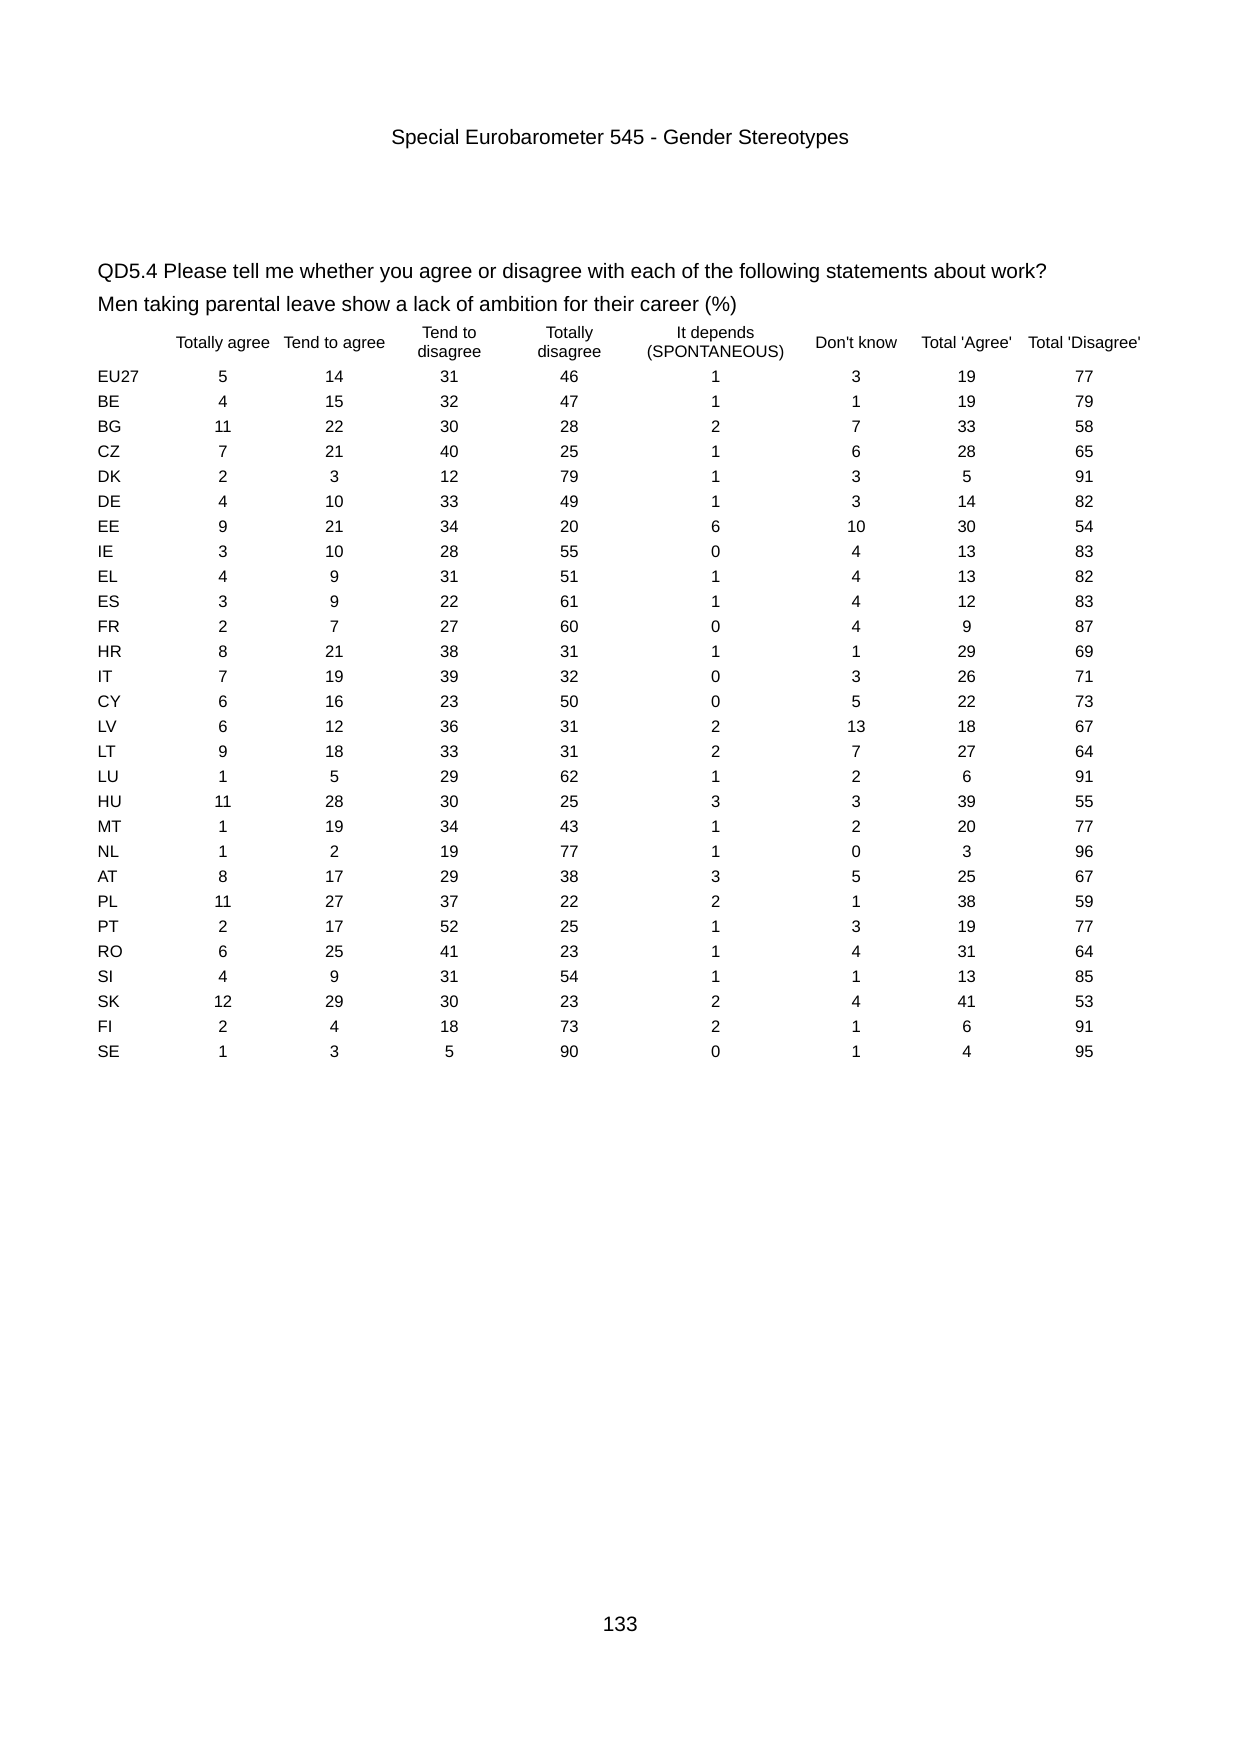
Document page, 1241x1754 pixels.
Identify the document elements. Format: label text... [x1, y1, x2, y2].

table_cell 9 [166, 514, 279, 539]
table_cell 60 [509, 614, 629, 639]
table_cell DE [95, 489, 166, 514]
table_cell 91 [1023, 464, 1146, 489]
table_cell PT [95, 914, 166, 939]
table_cell 90 [509, 1039, 629, 1064]
table_cell 1 [802, 389, 910, 414]
table_cell 12 [910, 589, 1023, 614]
table_cell 6 [166, 939, 279, 964]
table_cell 20 [509, 514, 629, 539]
table_cell 10 [279, 489, 389, 514]
table_cell 73 [1023, 689, 1146, 714]
table_cell 0 [629, 614, 802, 639]
table_cell 4 [279, 1014, 389, 1039]
table_cell HU [95, 789, 166, 814]
table_cell 1 [166, 839, 279, 864]
table_cell 17 [279, 914, 389, 939]
table_cell 3 [910, 839, 1023, 864]
table_cell 69 [1023, 639, 1146, 664]
table_cell 1 [629, 939, 802, 964]
table_cell 13 [910, 964, 1023, 989]
table_cell 25 [509, 789, 629, 814]
table_cell 3 [166, 539, 279, 564]
table_cell 23 [509, 989, 629, 1014]
table_cell 19 [389, 839, 509, 864]
table_cell 25 [910, 864, 1023, 889]
table_cell 83 [1023, 589, 1146, 614]
table_cell 2 [166, 1014, 279, 1039]
table_cell 9 [279, 589, 389, 614]
table_cell 23 [389, 689, 509, 714]
table_cell 77 [1023, 364, 1146, 389]
table_cell 5 [166, 364, 279, 389]
table_cell 0 [629, 664, 802, 689]
table_cell 62 [509, 764, 629, 789]
table_cell 3 [802, 364, 910, 389]
table_cell 1 [629, 564, 802, 589]
table_cell EE [95, 514, 166, 539]
table_cell 1 [629, 964, 802, 989]
table_cell 22 [910, 689, 1023, 714]
table_cell 4 [166, 564, 279, 589]
table_cell 91 [1023, 764, 1146, 789]
table_cell 50 [509, 689, 629, 714]
table_cell 54 [1023, 514, 1146, 539]
table_cell 27 [389, 614, 509, 639]
table_cell 1 [629, 439, 802, 464]
table_cell 17 [279, 864, 389, 889]
table_cell 7 [802, 414, 910, 439]
table_cell 14 [910, 489, 1023, 514]
table_cell 1 [802, 889, 910, 914]
table_cell 7 [802, 739, 910, 764]
table_cell 11 [166, 789, 279, 814]
table_cell 32 [389, 389, 509, 414]
table_cell LU [95, 764, 166, 789]
table_cell HR [95, 639, 166, 664]
table_cell 59 [1023, 889, 1146, 914]
table_cell 6 [910, 764, 1023, 789]
table_cell 1 [629, 914, 802, 939]
table_cell IT [95, 664, 166, 689]
table_cell 21 [279, 639, 389, 664]
table_cell 21 [279, 514, 389, 539]
table_cell 5 [910, 464, 1023, 489]
table_cell 2 [166, 464, 279, 489]
table_cell 25 [509, 439, 629, 464]
table_cell 46 [509, 364, 629, 389]
table_cell Tend to agree [279, 320, 389, 364]
table_cell 29 [910, 639, 1023, 664]
table_cell Totally agree [166, 320, 279, 364]
table_cell 64 [1023, 939, 1146, 964]
table_cell 4 [802, 539, 910, 564]
table_cell 4 [910, 1039, 1023, 1064]
table_cell 9 [279, 964, 389, 989]
table_cell 3 [166, 589, 279, 614]
table_cell BG [95, 414, 166, 439]
table_cell 47 [509, 389, 629, 414]
table_cell 95 [1023, 1039, 1146, 1064]
table_cell EL [95, 564, 166, 589]
table_cell 36 [389, 714, 509, 739]
table_cell 19 [279, 814, 389, 839]
table_cell 55 [1023, 789, 1146, 814]
table_cell 13 [802, 714, 910, 739]
table_cell 1 [629, 489, 802, 514]
table_cell 11 [166, 414, 279, 439]
table_cell 52 [389, 914, 509, 939]
table_cell 11 [166, 889, 279, 914]
table_cell 1 [166, 764, 279, 789]
table_cell DK [95, 464, 166, 489]
table_cell 26 [910, 664, 1023, 689]
table_cell CY [95, 689, 166, 714]
table_cell 67 [1023, 864, 1146, 889]
table_cell FR [95, 614, 166, 639]
table_cell LV [95, 714, 166, 739]
table_cell 20 [910, 814, 1023, 839]
table_cell 77 [1023, 814, 1146, 839]
table_cell 0 [629, 539, 802, 564]
table_cell SE [95, 1039, 166, 1064]
table_cell 2 [279, 839, 389, 864]
table_cell 25 [279, 939, 389, 964]
table_cell 4 [802, 564, 910, 589]
table_cell 33 [389, 739, 509, 764]
table_cell 1 [802, 1039, 910, 1064]
table_cell 1 [802, 639, 910, 664]
table_cell 38 [389, 639, 509, 664]
table_cell 18 [279, 739, 389, 764]
table_cell 1 [629, 389, 802, 414]
table_cell 7 [166, 439, 279, 464]
table_cell 3 [802, 914, 910, 939]
table_cell 1 [629, 589, 802, 614]
table_cell 58 [1023, 414, 1146, 439]
table_cell 22 [279, 414, 389, 439]
table_cell 39 [389, 664, 509, 689]
table_cell 6 [629, 514, 802, 539]
table_cell 31 [389, 964, 509, 989]
table_cell 4 [802, 939, 910, 964]
table_cell ES [95, 589, 166, 614]
table_cell 27 [279, 889, 389, 914]
table_cell 29 [279, 989, 389, 1014]
table_cell 73 [509, 1014, 629, 1039]
table_cell 28 [389, 539, 509, 564]
table_cell 8 [166, 639, 279, 664]
table_cell 87 [1023, 614, 1146, 639]
table_cell 4 [802, 589, 910, 614]
table_cell 2 [802, 814, 910, 839]
table_cell 96 [1023, 839, 1146, 864]
table_cell 9 [166, 739, 279, 764]
table_cell 79 [509, 464, 629, 489]
table_cell 54 [509, 964, 629, 989]
table_cell 19 [279, 664, 389, 689]
table_cell 55 [509, 539, 629, 564]
table_cell 30 [389, 989, 509, 1014]
table_cell 71 [1023, 664, 1146, 689]
table_cell 4 [802, 614, 910, 639]
table_cell 61 [509, 589, 629, 614]
table_cell 4 [166, 489, 279, 514]
table_cell 21 [279, 439, 389, 464]
table_cell 18 [389, 1014, 509, 1039]
table_cell 67 [1023, 714, 1146, 739]
table_cell Don't know [802, 320, 910, 364]
table_cell 28 [279, 789, 389, 814]
table_cell 0 [629, 1039, 802, 1064]
table_cell 85 [1023, 964, 1146, 989]
table_cell NL [95, 839, 166, 864]
table_cell 41 [910, 989, 1023, 1014]
table_cell Total 'Agree' [910, 320, 1023, 364]
table_cell 77 [1023, 914, 1146, 939]
table_cell 3 [802, 464, 910, 489]
table_cell EU27 [95, 364, 166, 389]
table_cell 6 [166, 714, 279, 739]
table_cell 31 [509, 714, 629, 739]
table_cell 82 [1023, 564, 1146, 589]
table_cell 37 [389, 889, 509, 914]
table_cell 2 [629, 739, 802, 764]
table_cell 1 [802, 964, 910, 989]
table_cell BE [95, 389, 166, 414]
table_cell 19 [910, 364, 1023, 389]
table_cell 13 [910, 564, 1023, 589]
table_cell 13 [910, 539, 1023, 564]
table_cell 12 [166, 989, 279, 1014]
table_cell 30 [389, 414, 509, 439]
table_cell 0 [629, 689, 802, 714]
table_cell 2 [629, 989, 802, 1014]
table_cell 22 [509, 889, 629, 914]
table_cell CZ [95, 439, 166, 464]
table_cell 53 [1023, 989, 1146, 1014]
table_cell 3 [802, 789, 910, 814]
table_cell 43 [509, 814, 629, 839]
table_cell 32 [509, 664, 629, 689]
table_cell 19 [910, 389, 1023, 414]
table_cell 39 [910, 789, 1023, 814]
table_cell 5 [802, 689, 910, 714]
table_cell 41 [389, 939, 509, 964]
table_cell RO [95, 939, 166, 964]
table_cell 29 [389, 764, 509, 789]
table_cell 38 [910, 889, 1023, 914]
table_cell 27 [910, 739, 1023, 764]
table_cell 1 [629, 839, 802, 864]
table_cell 10 [279, 539, 389, 564]
table_cell 19 [910, 914, 1023, 939]
table_cell 30 [910, 514, 1023, 539]
table_cell 5 [389, 1039, 509, 1064]
table_cell 1 [629, 464, 802, 489]
table_cell FI [95, 1014, 166, 1039]
table_cell 31 [389, 364, 509, 389]
table_cell SK [95, 989, 166, 1014]
table_cell 29 [389, 864, 509, 889]
table_cell 31 [509, 739, 629, 764]
table_cell 30 [389, 789, 509, 814]
table_cell 10 [802, 514, 910, 539]
table_cell 33 [910, 414, 1023, 439]
table_cell 9 [279, 564, 389, 589]
table_cell 3 [279, 464, 389, 489]
table_cell 2 [629, 714, 802, 739]
table_cell IE [95, 539, 166, 564]
table_cell 1 [629, 814, 802, 839]
table_cell 33 [389, 489, 509, 514]
table_cell 6 [910, 1014, 1023, 1039]
table_cell 38 [509, 864, 629, 889]
table_cell 12 [389, 464, 509, 489]
table_cell 3 [802, 664, 910, 689]
table_cell 28 [509, 414, 629, 439]
table_cell It depends (SPONTANEOUS) [629, 320, 802, 364]
table_cell 2 [629, 889, 802, 914]
table_cell 7 [279, 614, 389, 639]
table_cell 2 [629, 414, 802, 439]
table_cell 12 [279, 714, 389, 739]
table_cell 2 [166, 614, 279, 639]
table_cell 31 [509, 639, 629, 664]
table_cell 18 [910, 714, 1023, 739]
table_cell 8 [166, 864, 279, 889]
table_cell 1 [802, 1014, 910, 1039]
table_cell 2 [629, 1014, 802, 1039]
table_cell 91 [1023, 1014, 1146, 1039]
table_cell 1 [629, 764, 802, 789]
table_cell 25 [509, 914, 629, 939]
table_cell 1 [166, 814, 279, 839]
table_cell 3 [279, 1039, 389, 1064]
table_cell 83 [1023, 539, 1146, 564]
table_cell 4 [802, 989, 910, 1014]
table_cell 31 [389, 564, 509, 589]
table_cell SI [95, 964, 166, 989]
table_cell 3 [802, 489, 910, 514]
table_cell 14 [279, 364, 389, 389]
table_cell 6 [166, 689, 279, 714]
table_cell 4 [166, 389, 279, 414]
table_cell 1 [629, 639, 802, 664]
table_cell 79 [1023, 389, 1146, 414]
table_cell Men taking parental leave show a lack of ambition for their career (%) [95, 288, 1146, 320]
table_cell 64 [1023, 739, 1146, 764]
table_cell 15 [279, 389, 389, 414]
table_cell 31 [910, 939, 1023, 964]
table_cell 6 [802, 439, 910, 464]
table_cell 22 [389, 589, 509, 614]
table_cell 1 [166, 1039, 279, 1064]
table_cell 16 [279, 689, 389, 714]
table_cell AT [95, 864, 166, 889]
table_cell 7 [166, 664, 279, 689]
table_cell 28 [910, 439, 1023, 464]
table_cell 3 [629, 789, 802, 814]
table_cell 34 [389, 514, 509, 539]
table_cell 82 [1023, 489, 1146, 514]
table_cell MT [95, 814, 166, 839]
table_cell 23 [509, 939, 629, 964]
table_cell 4 [166, 964, 279, 989]
table_cell 0 [802, 839, 910, 864]
table_cell 49 [509, 489, 629, 514]
table_cell 2 [166, 914, 279, 939]
table_cell PL [95, 889, 166, 914]
table_cell LT [95, 739, 166, 764]
table_cell 40 [389, 439, 509, 464]
table_cell 3 [629, 864, 802, 889]
table_cell Total 'Disagree' [1023, 320, 1146, 364]
table_cell Tend to disagree [389, 320, 509, 364]
table_cell Totally disagree [509, 320, 629, 364]
table_header QD5.4 Please tell me whether you agree or disagree with each of the following statements about work? [95, 255, 1146, 287]
table_cell 5 [802, 864, 910, 889]
table_cell 65 [1023, 439, 1146, 464]
table_cell 1 [629, 364, 802, 389]
table_cell 77 [509, 839, 629, 864]
table_cell [95, 320, 166, 364]
table_cell 51 [509, 564, 629, 589]
table_cell 5 [279, 764, 389, 789]
table_cell 2 [802, 764, 910, 789]
table_cell 9 [910, 614, 1023, 639]
table_cell 34 [389, 814, 509, 839]
